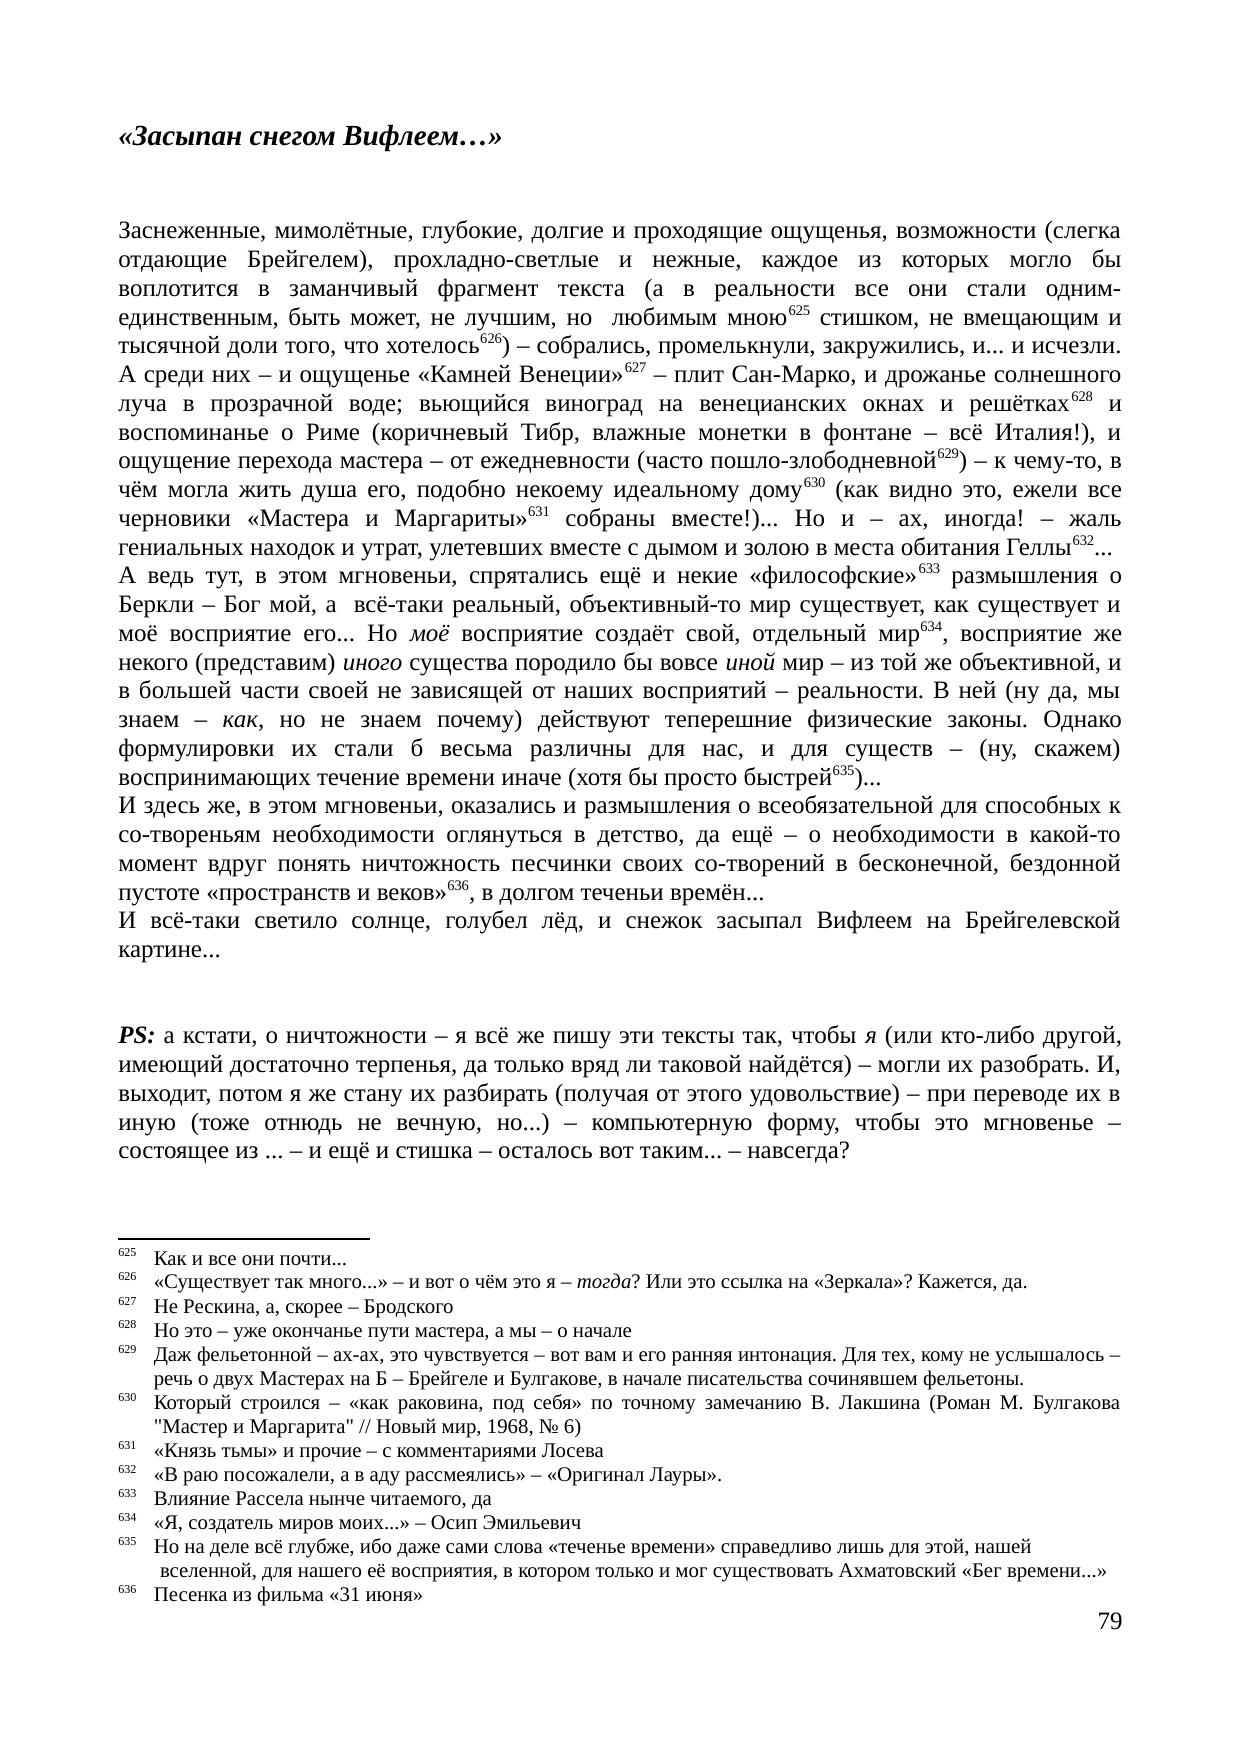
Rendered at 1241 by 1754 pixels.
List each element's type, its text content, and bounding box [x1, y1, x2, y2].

text И здесь же, в этом мгновеньи, оказались и размышления о всеобязательной для способных к со-твореньям необходимости оглянуться в детство, да ещё – о необходимости в какой-то момент вдруг понять ничтожность песчинки своих со-творений в бесконечной, бездонной пустоте «пространств и веков», в долгом теченьи времён... [118, 790, 1122, 905]
text Не Рескина, а, скорее – Бродского [118, 1293, 1122, 1318]
text вселенной, для нашего её восприятия, в котором только и мог существовать Ахматовский «Бег времени...» [118, 1558, 1122, 1582]
text Как и все они почти... [118, 1245, 1122, 1269]
text Влияние Рассела нынче читаемого, да [118, 1486, 1122, 1510]
text И всё-таки светило солнце, голубел лёд, и снежок засыпал Вифлеем на Брейгелевской картине... [118, 905, 1122, 963]
text Который строился – «как раковина, под себя» по точному замечанию В. Лакшина (Роман М. Булгакова "Мастер и Маргарита" // Новый мир, 1968, № 6) [118, 1390, 1122, 1438]
subtitle «Засыпан снегом Вифлеем…» [118, 118, 1122, 152]
text Но на деле всё глубже, ибо даже сами слова «теченье времени» справедливо лишь для этой, нашей [118, 1534, 1122, 1558]
text А ведь тут, в этом мгновеньи, спрятались ещё и некие «философские» размышления о Беркли – Бог мой, а всё-таки реальный, объективный-то мир существует, как существует и моё восприятие его... Но моё восприятие создаёт свой, отдельный мир, восприятие же некого (представим) иного существа породило бы вовсе иной мир – из той же объективной, и в большей части своей не зависящей от наших восприятий – реальности. В ней (ну да, мы знаем – как, но не знаем почему) действуют теперешние физические законы. Однако формулировки их стали б весьма различны для нас, и для существ – (ну, скажем) воспринимающих течение времени иначе (хотя бы просто быстрей)... [118, 560, 1122, 790]
text «Существует так много...» – и вот о чём это я – тогда? Или это ссылка на «Зеркала»? Кажется, да. [118, 1269, 1122, 1293]
text «Я, создатель миров моих...» – Осип Эмильевич [118, 1510, 1122, 1534]
text Песенка из фильма «31 июня» [118, 1582, 1122, 1606]
text Заснеженные, мимолётные, глубокие, долгие и проходящие ощущенья, возможности (слегка отдающие Брейгелем), прохладно-светлые и нежные, каждое из которых могло бы воплотится в заманчивый фрагмент текста (а в реальности все они стали одним-единственным, быть может, не лучшим, но любимым мною стишком, не вмещающим и тысячной доли того, что хотелось) – собрались, промелькнули, закружились, и... и исчезли. А среди них – и ощущенье «Камней Венеции» – плит Сан-Марко, и дрожанье солнешного луча в прозрачной воде; вьющийся виноград на венецианских окнах и решётках и воспоминанье о Риме (коричневый Тибр, влажные монетки в фонтане – всё Италия!), и ощущение перехода мастера – от ежедневности (часто пошло-злободневной) – к чему-то, в чём могла жить душа его, подобно некоему идеальному дому (как видно это, ежели все черновики «Мастера и Маргариты» собраны вместе!)... Но и – ах, иногда! – жаль гениальных находок и утрат, улетевших вместе с дымом и золою в места обитания Геллы... [118, 215, 1122, 560]
text «Князь тьмы» и прочие – с комментариями Лосева [118, 1438, 1122, 1462]
text Даж фельетонной – ах-ах, это чувствуется – вот вам и его ранняя интонация. Для тех, кому не услышалось – речь о двух Мастерах на Б – Брейгеле и Булгакове, в начале писательства сочинявшем фельетоны. [118, 1342, 1122, 1390]
text PS: а кстати, о ничтожности – я всё же пишу эти тексты так, чтобы я (или кто-либо другой, имеющий достаточно терпенья, да только вряд ли таковой найдётся) – могли их разобрать. И, выходит, потом я же стану их разбирать (получая от этого удовольствие) – при переводе их в иную (тоже отнюдь не вечную, но...) – компьютерную форму, чтобы это мгновенье – состоящее из ... – и ещё и стишка – осталось вот таким... – навсегда? [118, 1020, 1122, 1164]
text Но это – уже окончанье пути мастера, а мы – о начале [118, 1318, 1122, 1342]
text «В раю посожалели, а в аду рассмеялись» – «Оригинал Лауры». [118, 1462, 1122, 1486]
